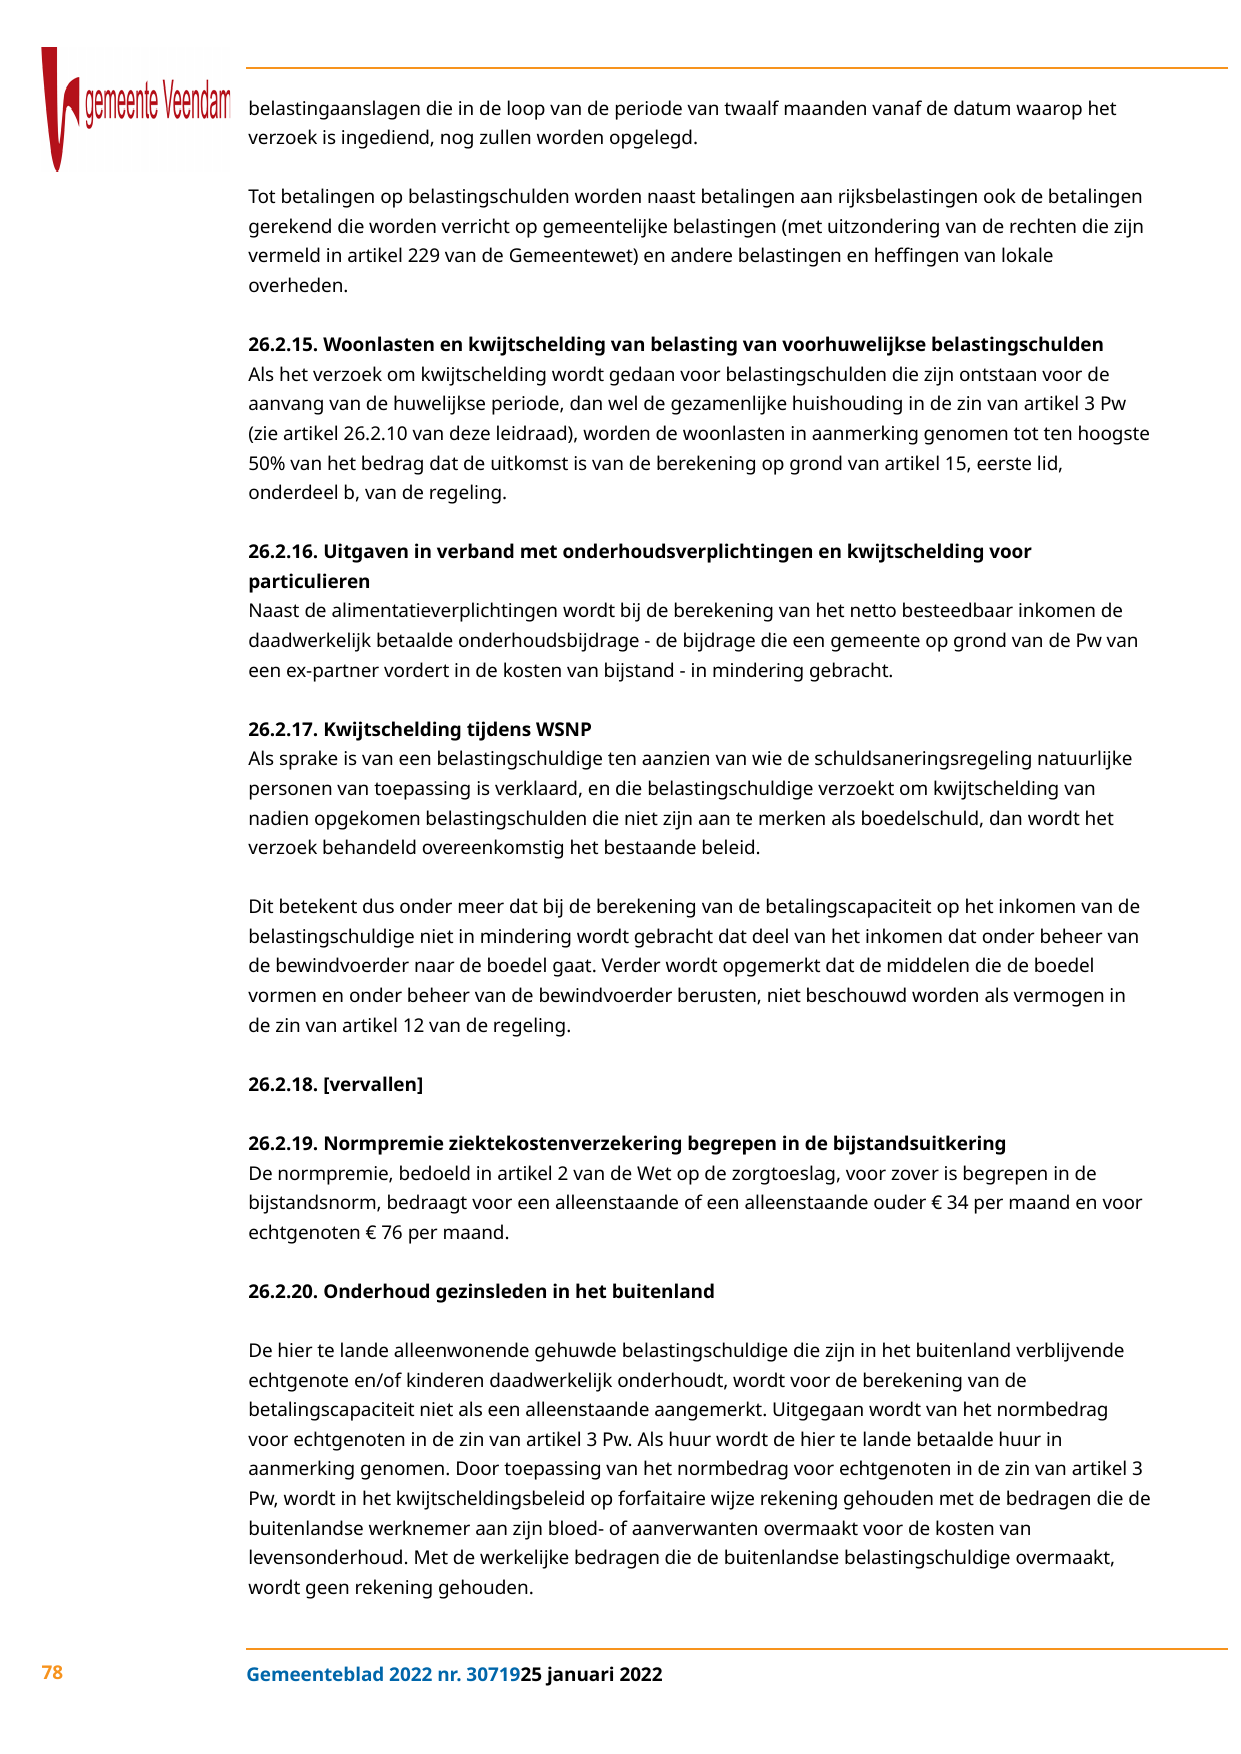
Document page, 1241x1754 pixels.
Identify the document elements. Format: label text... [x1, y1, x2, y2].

text 26.2.19. Normpremie ziektekostenverzekering begrepen in de bijstandsuitkering [248, 1130, 1152, 1156]
text De normpremie, bedoeld in artikel 2 van de Wet op de zorgtoeslag, voor zover is begrepen in de bijstandsnorm, bedraagt voor een alleenstaande of een alleenstaande ouder € 34 per maand en voor echtgenoten € 76 per maand. [248, 1160, 1152, 1245]
text Tot betalingen op belastingschulden worden naast betalingen aan rijksbelastingen ook de betalingen gerekend die worden verricht op gemeentelijke belastingen (met uitzondering van de rechten die zijn vermeld in artikel 229 van de Gemeentewet) en andere belastingen en heffingen van lokale overheden. [248, 183, 1152, 298]
text Dit betekent dus onder meer dat bij de berekening van de betalingscapaciteit op het inkomen van de belastingschuldige niet in mindering wordt gebracht dat deel van het inkomen dat onder beheer van de bewindvoerder naar de boedel gaat. Verder wordt opgemerkt dat de middelen die de boedel vormen en onder beheer van de bewindvoerder berusten, niet beschouwd worden als vermogen in de zin van artikel 12 van de regeling. [248, 893, 1152, 1038]
text De hier te lande alleenwonende gehuwde belastingschuldige die zijn in het buitenland verblijvende echtgenote en/of kinderen daadwerkelijk onderhoudt, wordt voor de berekening van de betalingscapaciteit niet als een alleenstaande aangemerkt. Uitgegaan wordt van het normbedrag voor echtgenoten in de zin van artikel 3 Pw. Als huur wordt de hier te lande betaalde huur in aanmerking genomen. Door toepassing van het normbedrag voor echtgenoten in de zin van artikel 3 Pw, wordt in het kwijtscheldingsbeleid op forfaitaire wijze rekening gehouden met de bedragen die de buitenlandse werknemer aan zijn bloed- of aanverwanten overmaakt voor de kosten van levensonderhoud. Met de werkelijke bedragen die de buitenlandse belastingschuldige overmaakt, wordt geen rekening gehouden. [248, 1337, 1152, 1600]
picture [41, 47, 231, 172]
text 26.2.15. Woonlasten en kwijtschelding van belasting van voorhuwelijkse belastingschulden [248, 331, 1152, 357]
text 26.2.16. Uitgaven in verband met onderhoudsverplichtingen en kwijtschelding voor particulieren [248, 538, 1152, 594]
text 26.2.18. [vervallen] [248, 1071, 1152, 1097]
text 26.2.17. Kwijtschelding tijdens WSNP [248, 716, 1152, 742]
text Naast de alimentatieverplichtingen wordt bij de berekening van het netto besteedbaar inkomen de daadwerkelijk betaalde onderhoudsbijdrage - de bijdrage die een gemeente op grond van de Pw van een ex-partner vordert in de kosten van bijstand - in mindering gebracht. [248, 598, 1152, 683]
text 26.2.20. Onderhoud gezinsleden in het buitenland [248, 1278, 1152, 1304]
text Als sprake is van een belastingschuldige ten aanzien van wie de schuldsaneringsregeling natuurlijke personen van toepassing is verklaard, en die belastingschuldige verzoekt om kwijtschelding van nadien opgekomen belastingschulden die niet zijn aan te merken als boedelschuld, dan wordt het verzoek behandeld overeenkomstig het bestaande beleid. [248, 746, 1152, 860]
text Als het verzoek om kwijtschelding wordt gedaan voor belastingschulden die zijn ontstaan voor de aanvang van de huwelijkse periode, dan wel de gezamenlijke huishouding in de zin van artikel 3 Pw (zie artikel 26.2.10 van deze leidraad), worden de woonlasten in aanmerking genomen tot ten hoogste 50% van het bedrag dat de uitkomst is van de berekening op grond van artikel 15, eerste lid, onderdeel b, van de regeling. [248, 361, 1152, 505]
text belastingaanslagen die in de loop van de periode van twaalf maanden vanaf de datum waarop het verzoek is ingediend, nog zullen worden opgelegd. [248, 95, 1152, 150]
